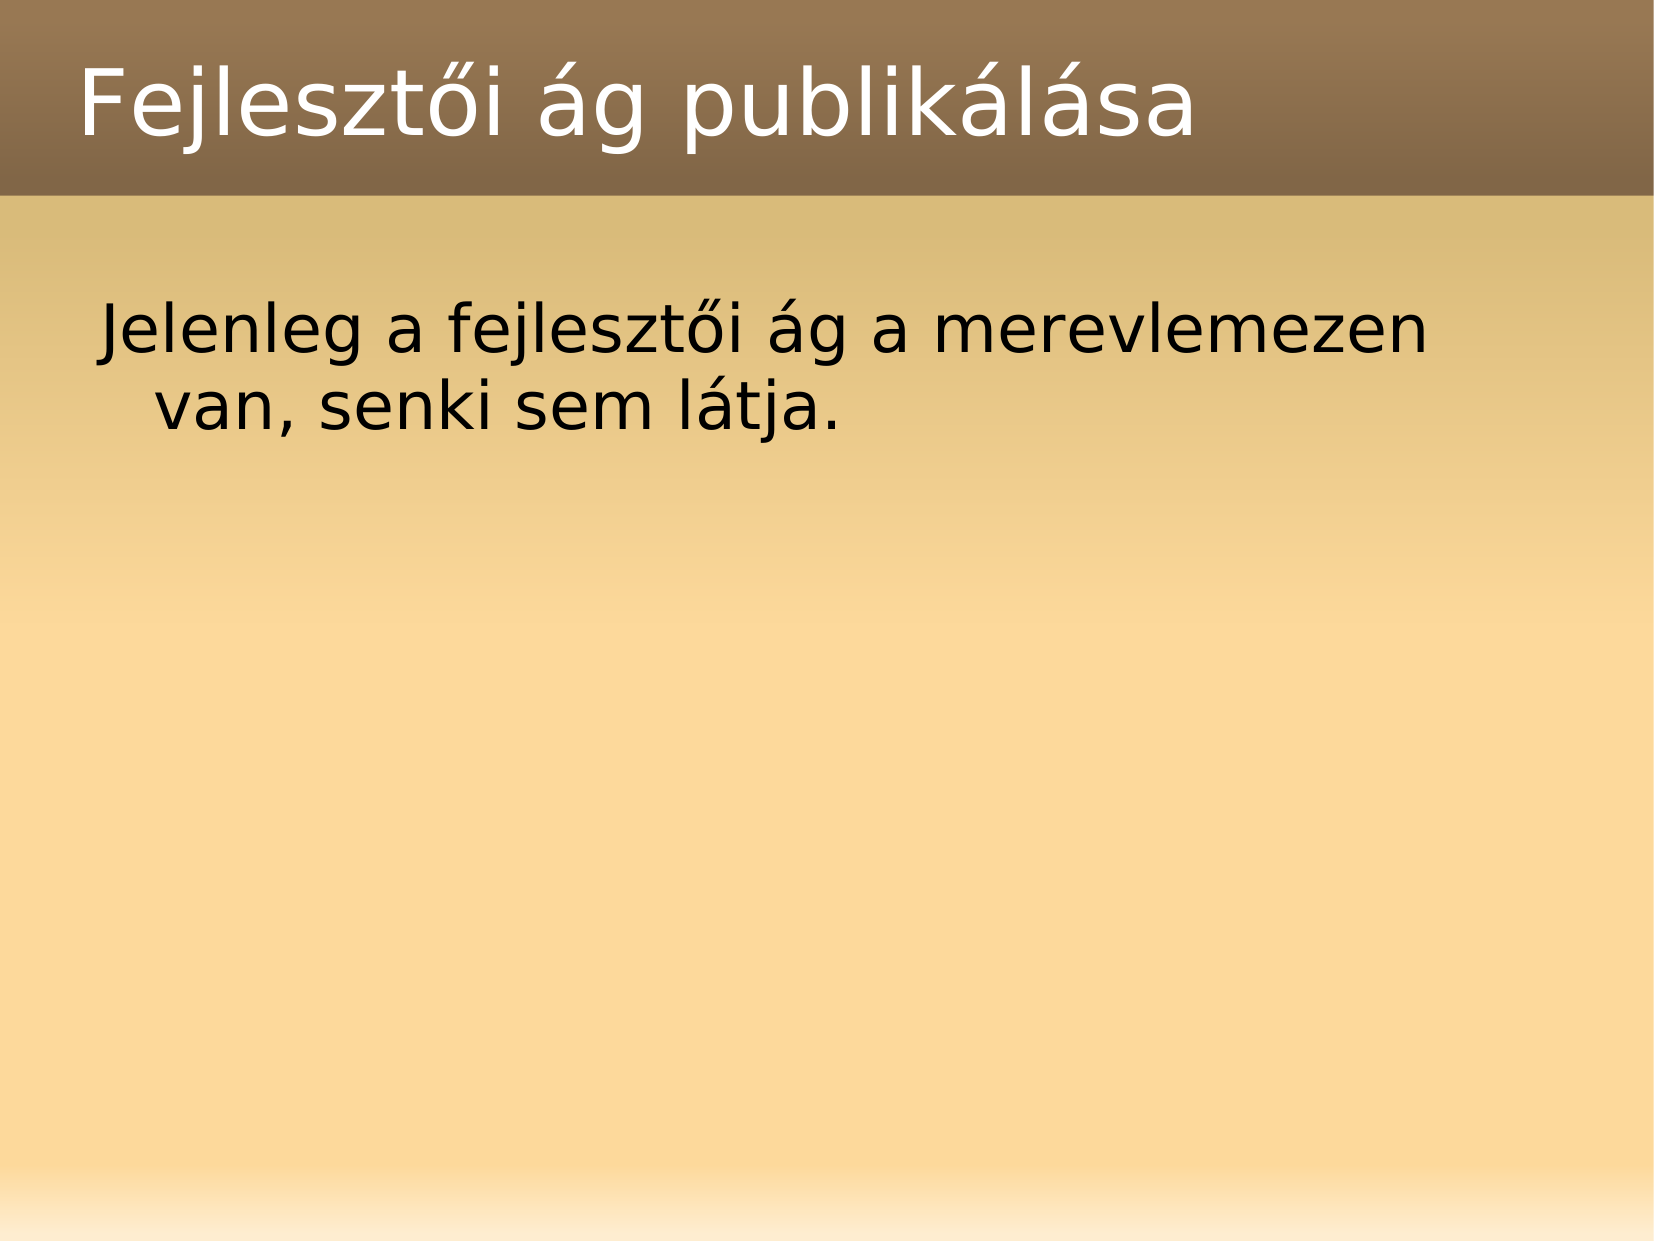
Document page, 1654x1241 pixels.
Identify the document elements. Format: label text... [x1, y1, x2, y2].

list Jelenleg a fejlesztői ág a merevlemezen van, senki sem látja. [82, 290, 1571, 1094]
picture [0, 0, 1654, 1241]
title Fejlesztői ág publikálása [76, 7, 1565, 200]
